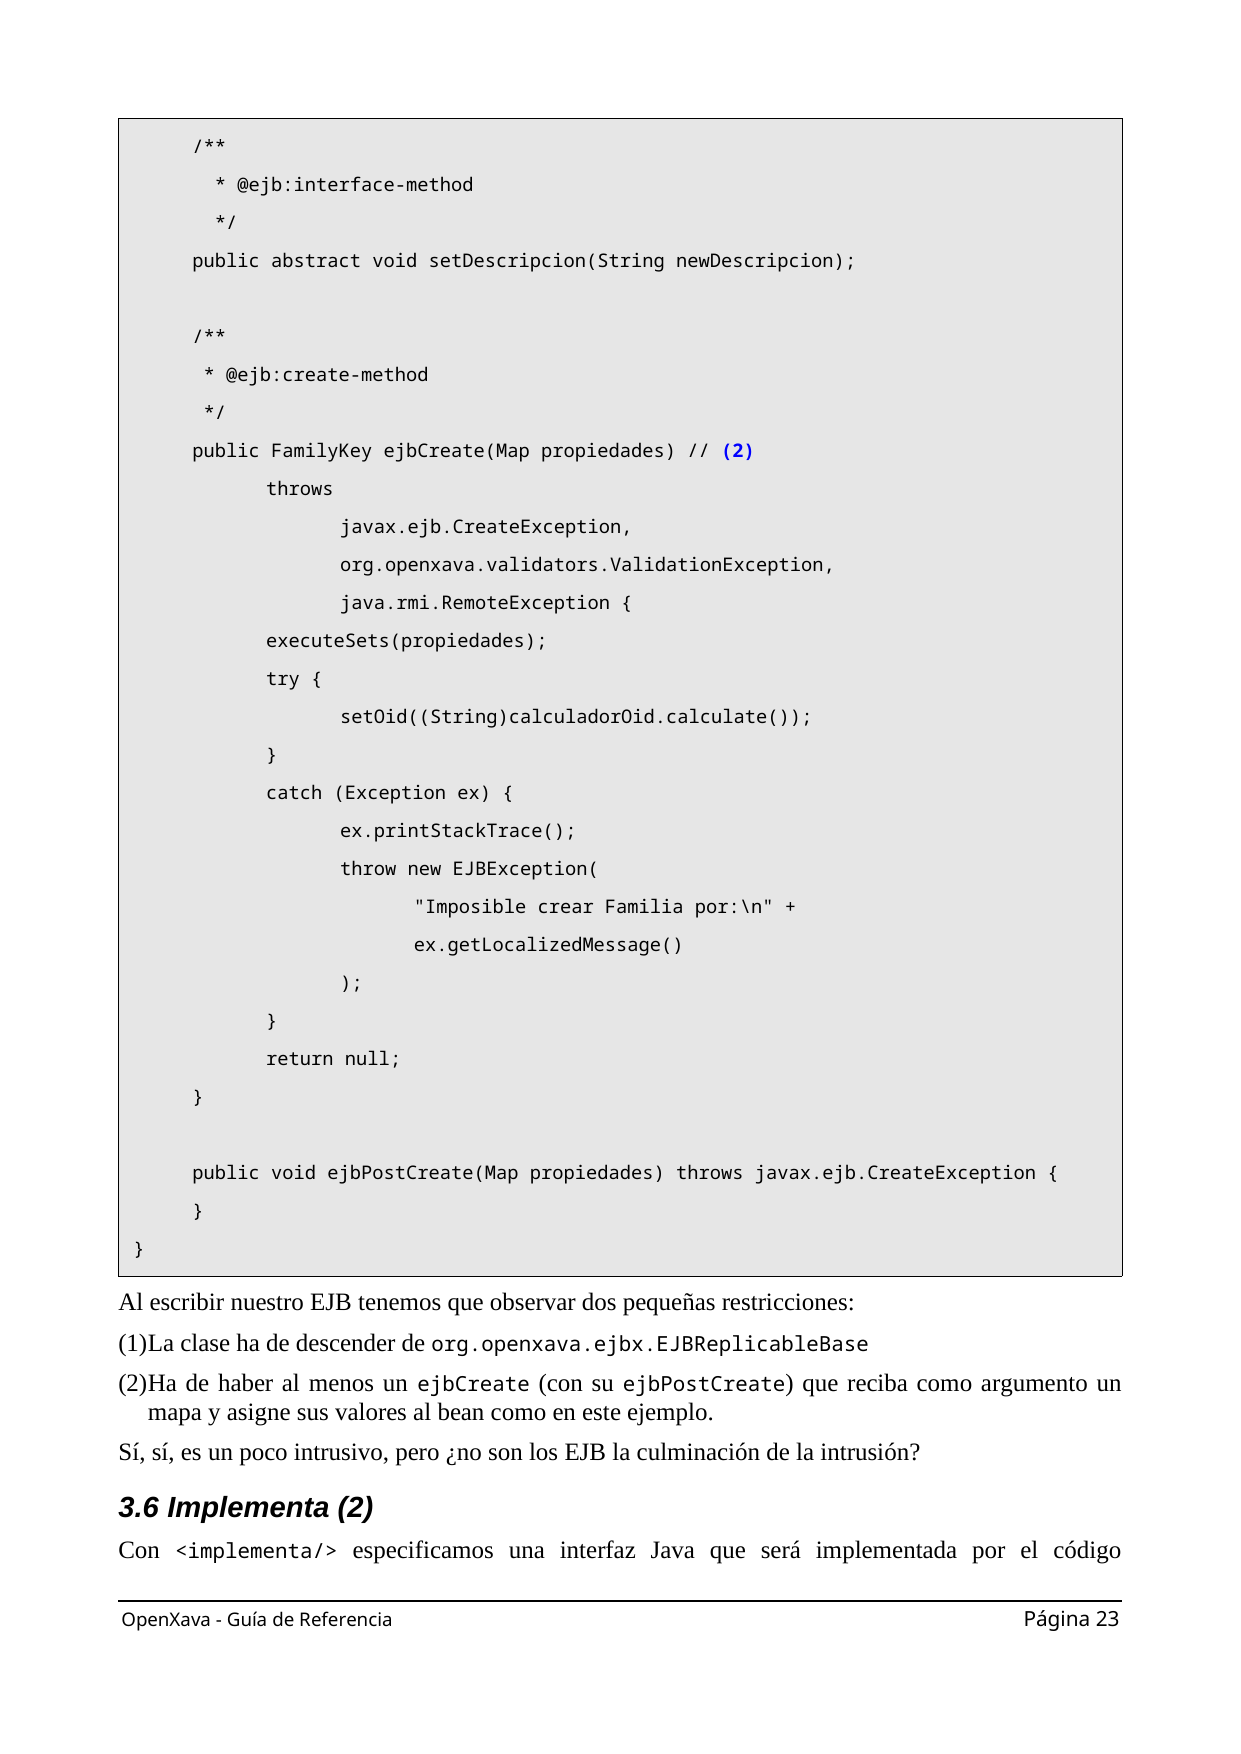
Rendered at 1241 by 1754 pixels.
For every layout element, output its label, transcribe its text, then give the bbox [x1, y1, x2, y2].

text executeSets(propiedades); [119, 612, 1122, 650]
text ex.printStackTrace(); [119, 802, 1122, 841]
text } [119, 1183, 1122, 1221]
text * @ejb:create-method [119, 346, 1122, 384]
text /** [119, 308, 1122, 346]
text Al escribir nuestro EJB tenemos que observar dos pequeñas restricciones: [118, 1288, 1122, 1316]
text } [119, 1069, 1122, 1107]
text } [119, 726, 1122, 764]
text Sí, sí, es un poco intrusivo, pero ¿no son los EJB la culminación de la intrusión? [118, 1438, 1122, 1466]
text public void ejbPostCreate(Map propiedades) throws javax.ejb.CreateException { [119, 1145, 1122, 1183]
text setOid((String)calculadorOid.calculate()); [119, 688, 1122, 726]
list Ha de haber al menos un ejbCreate (con su ejbPostCreate) que reciba como argumento un mapa y asigne sus valores al bean como en este ejemplo. [118, 1369, 1122, 1425]
text ); [119, 954, 1122, 993]
text public abstract void setDescripcion(String newDescripcion); [119, 232, 1122, 270]
text ex.getLocalizedMessage() [119, 917, 1122, 954]
text Con <implementa/> especificamos una interfaz Java que será implementada por el código [118, 1536, 1122, 1564]
text try { [119, 650, 1122, 688]
text org.openxava.validators.ValidationException, [119, 536, 1122, 574]
text throws [119, 460, 1122, 498]
text } [119, 993, 1122, 1031]
text */ [119, 384, 1122, 422]
list La clase ha de descender de org.openxava.ejbx.EJBReplicableBase [118, 1329, 1122, 1357]
text */ [119, 194, 1122, 232]
text /** [119, 119, 1122, 156]
text public FamilyKey ejbCreate(Map propiedades) // (2) [119, 422, 1122, 460]
text javax.ejb.CreateException, [119, 498, 1122, 536]
text } [119, 1221, 1122, 1276]
text java.rmi.RemoteException { [119, 574, 1122, 612]
text throw new EJBException( [119, 841, 1122, 878]
text "Imposible crear Familia por:\n" + [119, 878, 1122, 917]
text catch (Exception ex) { [119, 764, 1122, 802]
subtitle Implementa (2) [118, 1491, 1122, 1523]
text return null; [119, 1031, 1122, 1069]
text * @ejb:interface-method [119, 156, 1122, 194]
